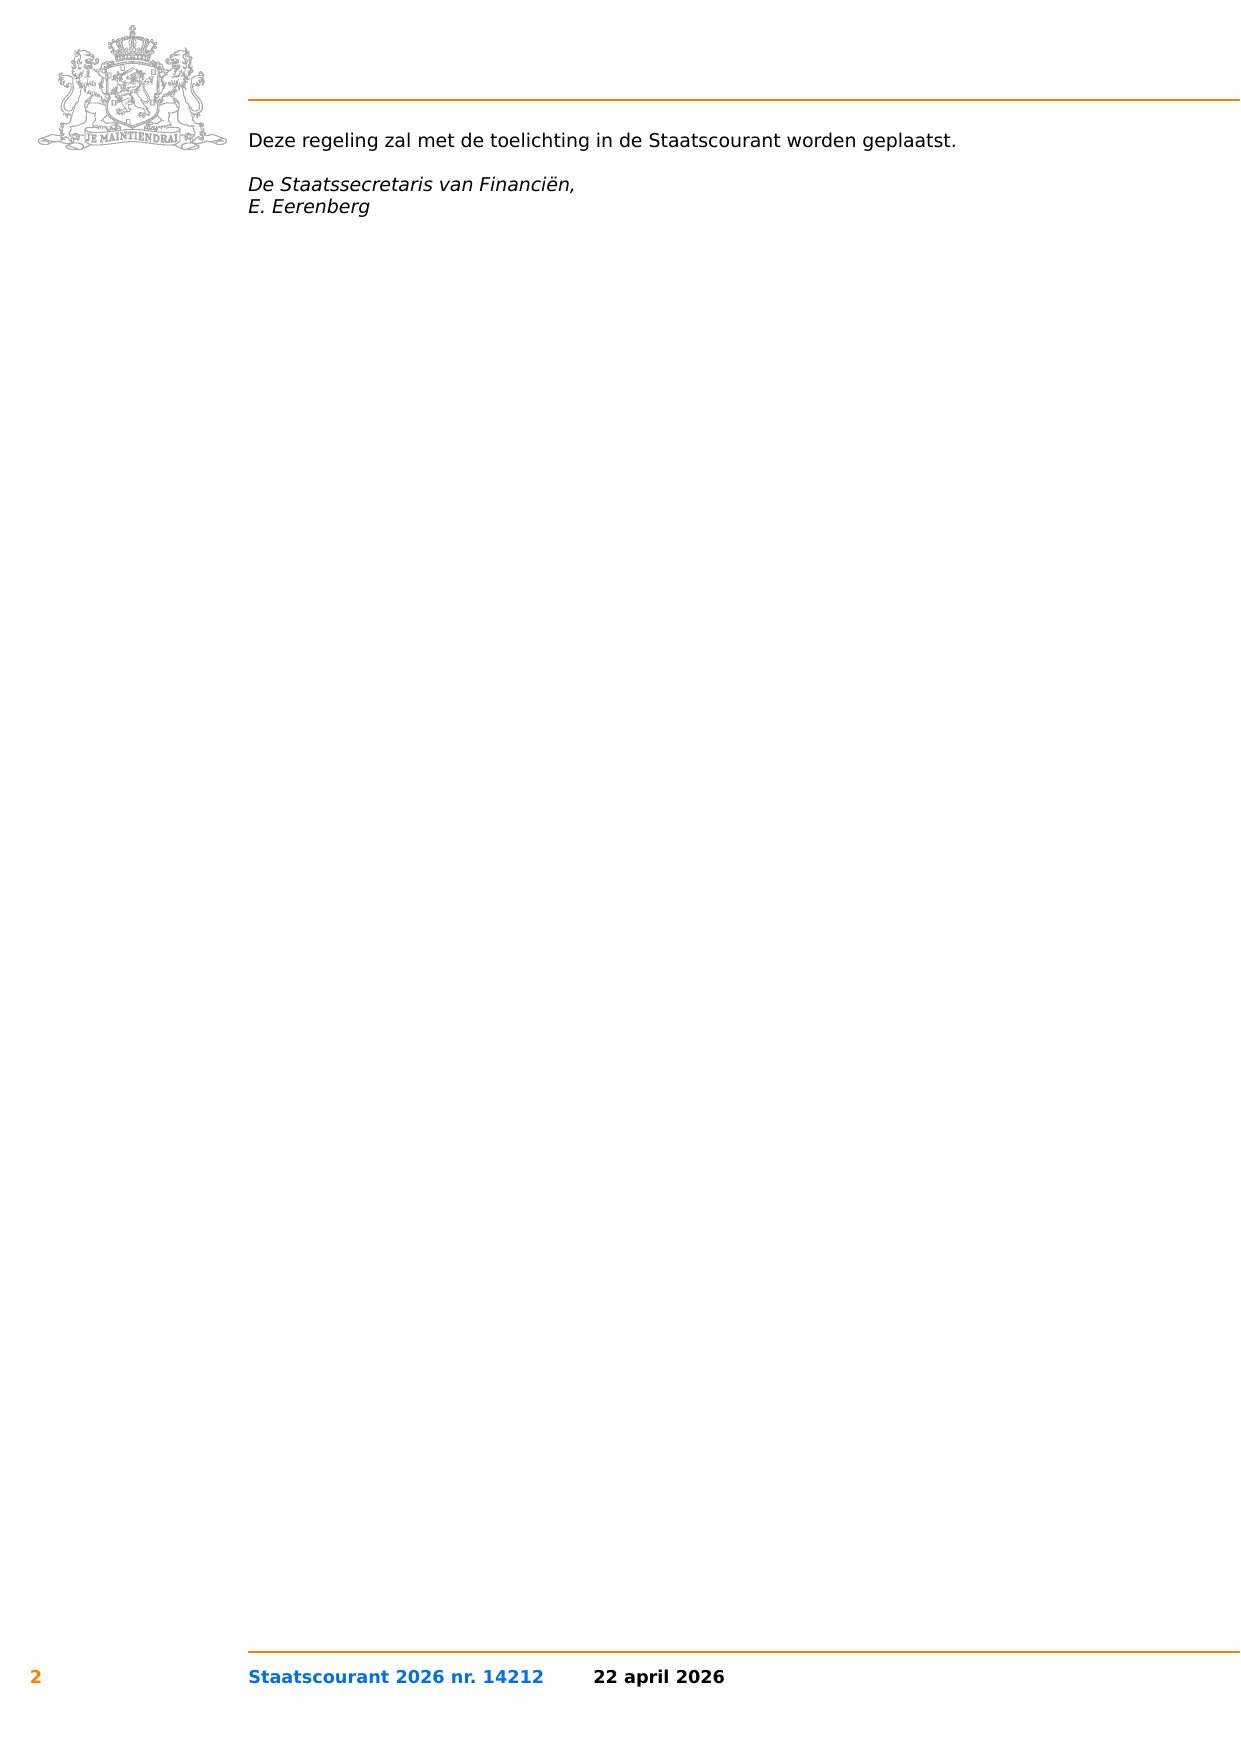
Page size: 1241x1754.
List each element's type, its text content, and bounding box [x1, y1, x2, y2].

text Deze regeling zal met de toelichting in de Staatscourant worden geplaatst. [248, 130, 1163, 152]
picture [38, 25, 227, 150]
text De Staatssecretaris van Financiën, E. Eerenberg [248, 174, 1163, 218]
